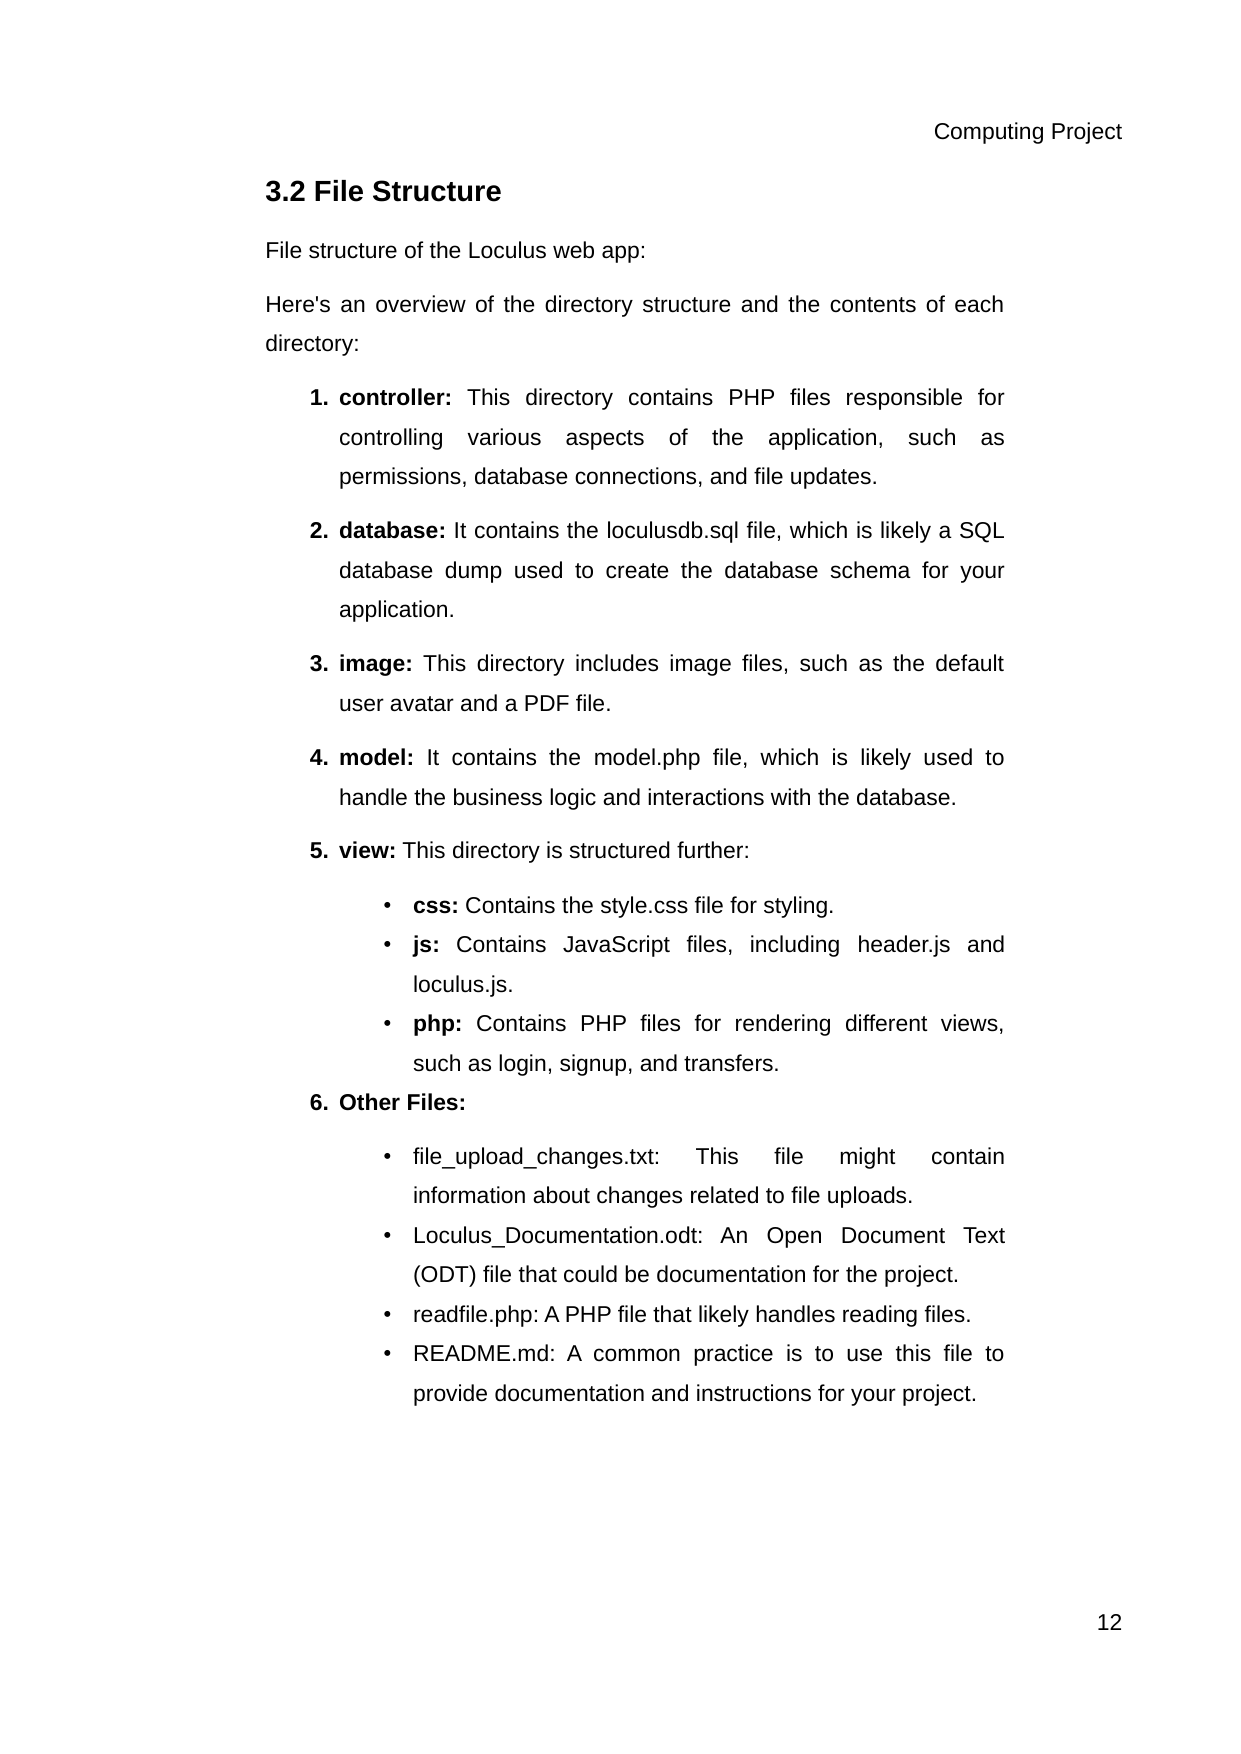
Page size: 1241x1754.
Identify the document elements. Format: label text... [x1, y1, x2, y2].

list image: This directory includes image files, such as the default user avatar and a PDF file. [309, 650, 1005, 716]
list php: Contains PHP files for rendering different views, such as login, signup, and transfers. [383, 1010, 1005, 1076]
list js: Contains JavaScript files, including header.js and loculus.js. [383, 931, 1005, 997]
list README.md: A common practice is to use this file to provide documentation and instructions for your project. [383, 1340, 1005, 1406]
text File structure of the Loculus web app: [265, 237, 1005, 263]
list database: It contains the loculusdb.sql file, which is likely a SQL database dump used to create the database schema for your application. [309, 517, 1005, 623]
list file_upload_changes.txt: This file might contain information about changes related to file uploads. [383, 1143, 1005, 1209]
list readfile.php: A PHP file that likely handles reading files. [383, 1301, 1005, 1327]
text Here's an overview of the directory structure and the contents of each directory: [265, 291, 1005, 357]
list Other Files: [309, 1089, 1005, 1115]
list view: This directory is structured further: [309, 837, 1005, 864]
list controller: This directory contains PHP files responsible for controlling various aspects of the application, such as permissions, database connections, and file updates. [309, 384, 1005, 490]
subtitle 3.2 File Structure [265, 174, 1005, 207]
list model: It contains the model.php file, which is likely used to handle the business logic and interactions with the database. [309, 744, 1005, 810]
list Loculus_Documentation.odt: An Open Document Text (ODT) file that could be documentation for the project. [383, 1222, 1005, 1288]
list css: Contains the style.css file for styling. [383, 892, 1005, 918]
